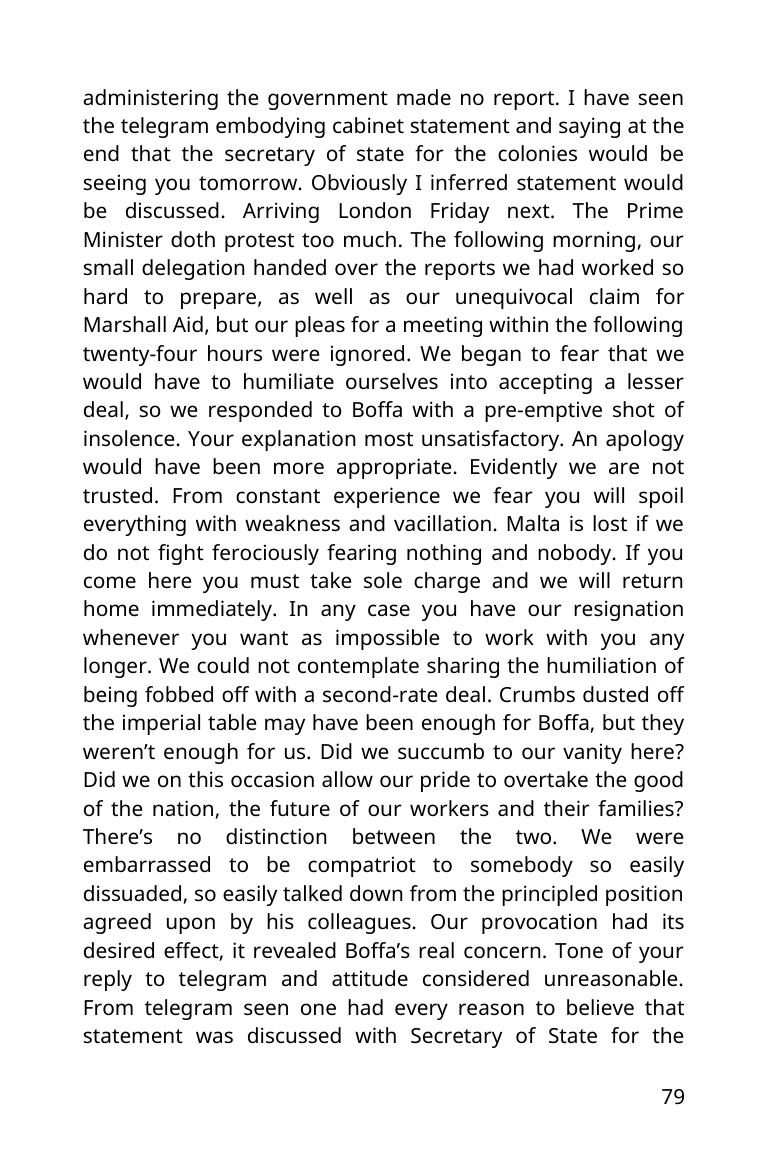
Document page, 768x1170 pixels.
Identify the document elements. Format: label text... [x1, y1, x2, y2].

text administering the government made no report. I have seen the telegram embodying cabinet statement and saying at the end that the secretary of state for the colonies would be seeing you tomorrow. Obviously I inferred statement would be discussed. Arriving London Friday next. The Prime Minister doth protest too much. The following morning, our small delegation handed over the reports we had worked so hard to prepare, as well as our unequivocal claim for Marshall Aid, but our pleas for a meeting within the following twenty-four hours were ignored. We began to fear that we would have to humiliate ourselves into accepting a lesser deal, so we responded to Boffa with a pre-emptive shot of insolence. Your explanation most unsatisfactory. An apology would have been more appropriate. Evidently we are not trusted. From constant experience we fear you will spoil everything with weakness and vacillation. Malta is lost if we do not fight ferociously fearing nothing and nobody. If you come here you must take sole charge and we will return home immediately. In any case you have our resignation whenever you want as impossible to work with you any longer. We could not contemplate sharing the humiliation of being fobbed off with a second-rate deal. Crumbs dusted off the imperial table may have been enough for Boffa, but they weren’t enough for us. Did we succumb to our vanity here? Did we on this occasion allow our pride to overtake the good of the nation, the future of our workers and their families? There’s no distinction between the two. We were embarrassed to be compatriot to somebody so easily dissuaded, so easily talked down from the principled position agreed upon by his colleagues. Our provocation had its desired effect, it revealed Boffa’s real concern. Tone of your reply to telegram and attitude considered unreasonable. From telegram seen one had every reason to believe that statement was discussed with Secretary of State for the [83, 83, 685, 1049]
